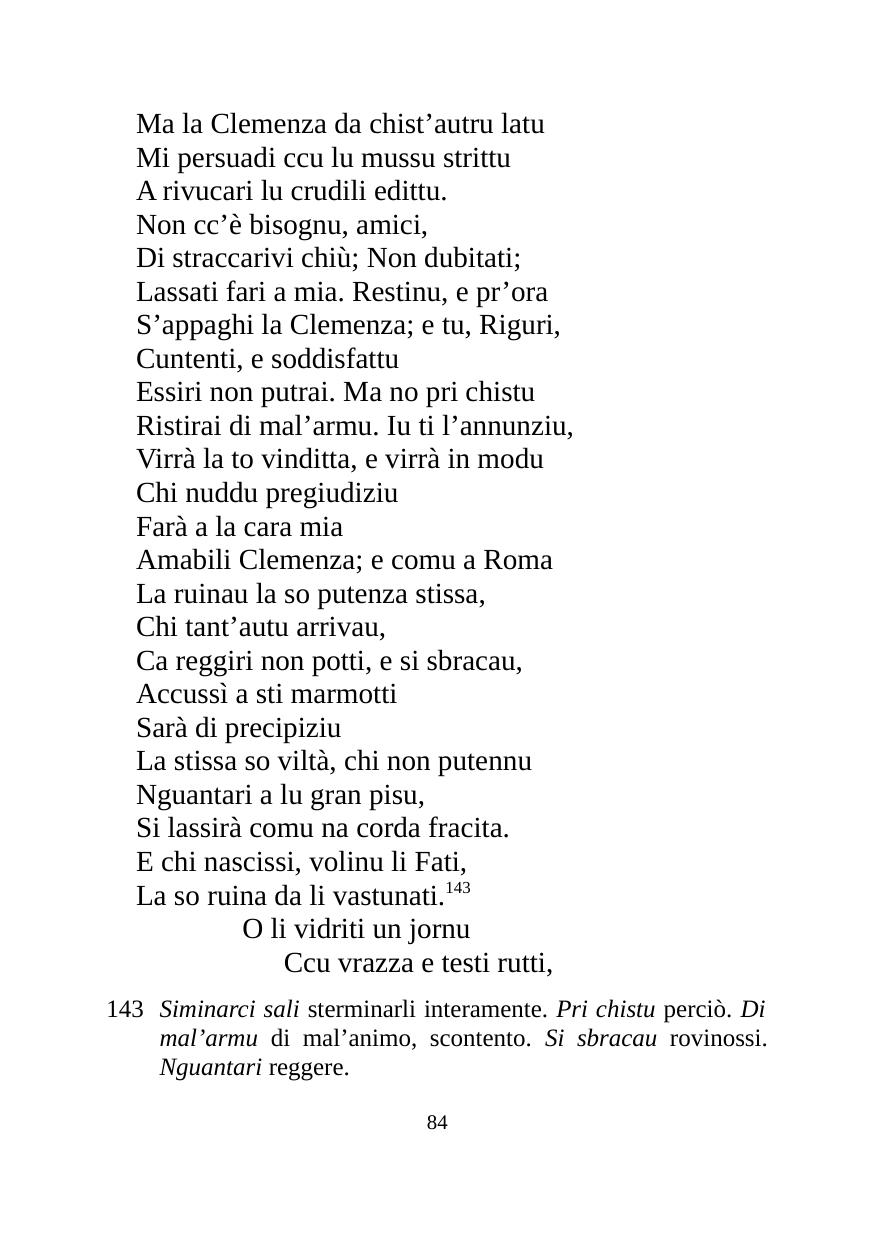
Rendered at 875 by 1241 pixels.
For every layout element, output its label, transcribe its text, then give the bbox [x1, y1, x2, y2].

text Ma la Clemenza da chist’autru latu Mi persuadi ccu lu mussu strittu A rivucari lu crudili edittu. Non cc’è bisognu, amici, Di straccarivi chiù; Non dubitati; Lassati fari a mia. Restinu, e pr’ora S’appaghi la Clemenza; e tu, Riguri, Cuntenti, e soddisfattu Essiri non putrai. Ma no pri chistu Ristirai di mal’armu. Iu ti l’annunziu, Virrà la to vinditta, e virrà in modu Chi nuddu pregiudiziu Farà a la cara mia Amabili Clemenza; e comu a Roma La ruinau la so putenza stissa, Chi tant’autu arrivau, Ca reggiri non potti, e si sbracau, Accussì a sti marmotti Sarà di precipiziu La stissa so viltà, chi non putennu Nguantari a lu gran pisu, Si lassirà comu na corda fracita. E chi nascissi, volinu li Fati, La so ruina da li vastunati. [106, 106, 768, 911]
text Siminarci sali sterminarli interamente. Pri chistu perciò. Di mal’armu di mal’animo, scontento. Si sbracau rovinossi. Nguantari reggere. [106, 994, 768, 1080]
text O li vidriti un jornu Ccu vrazza e testi rutti, [242, 911, 768, 978]
